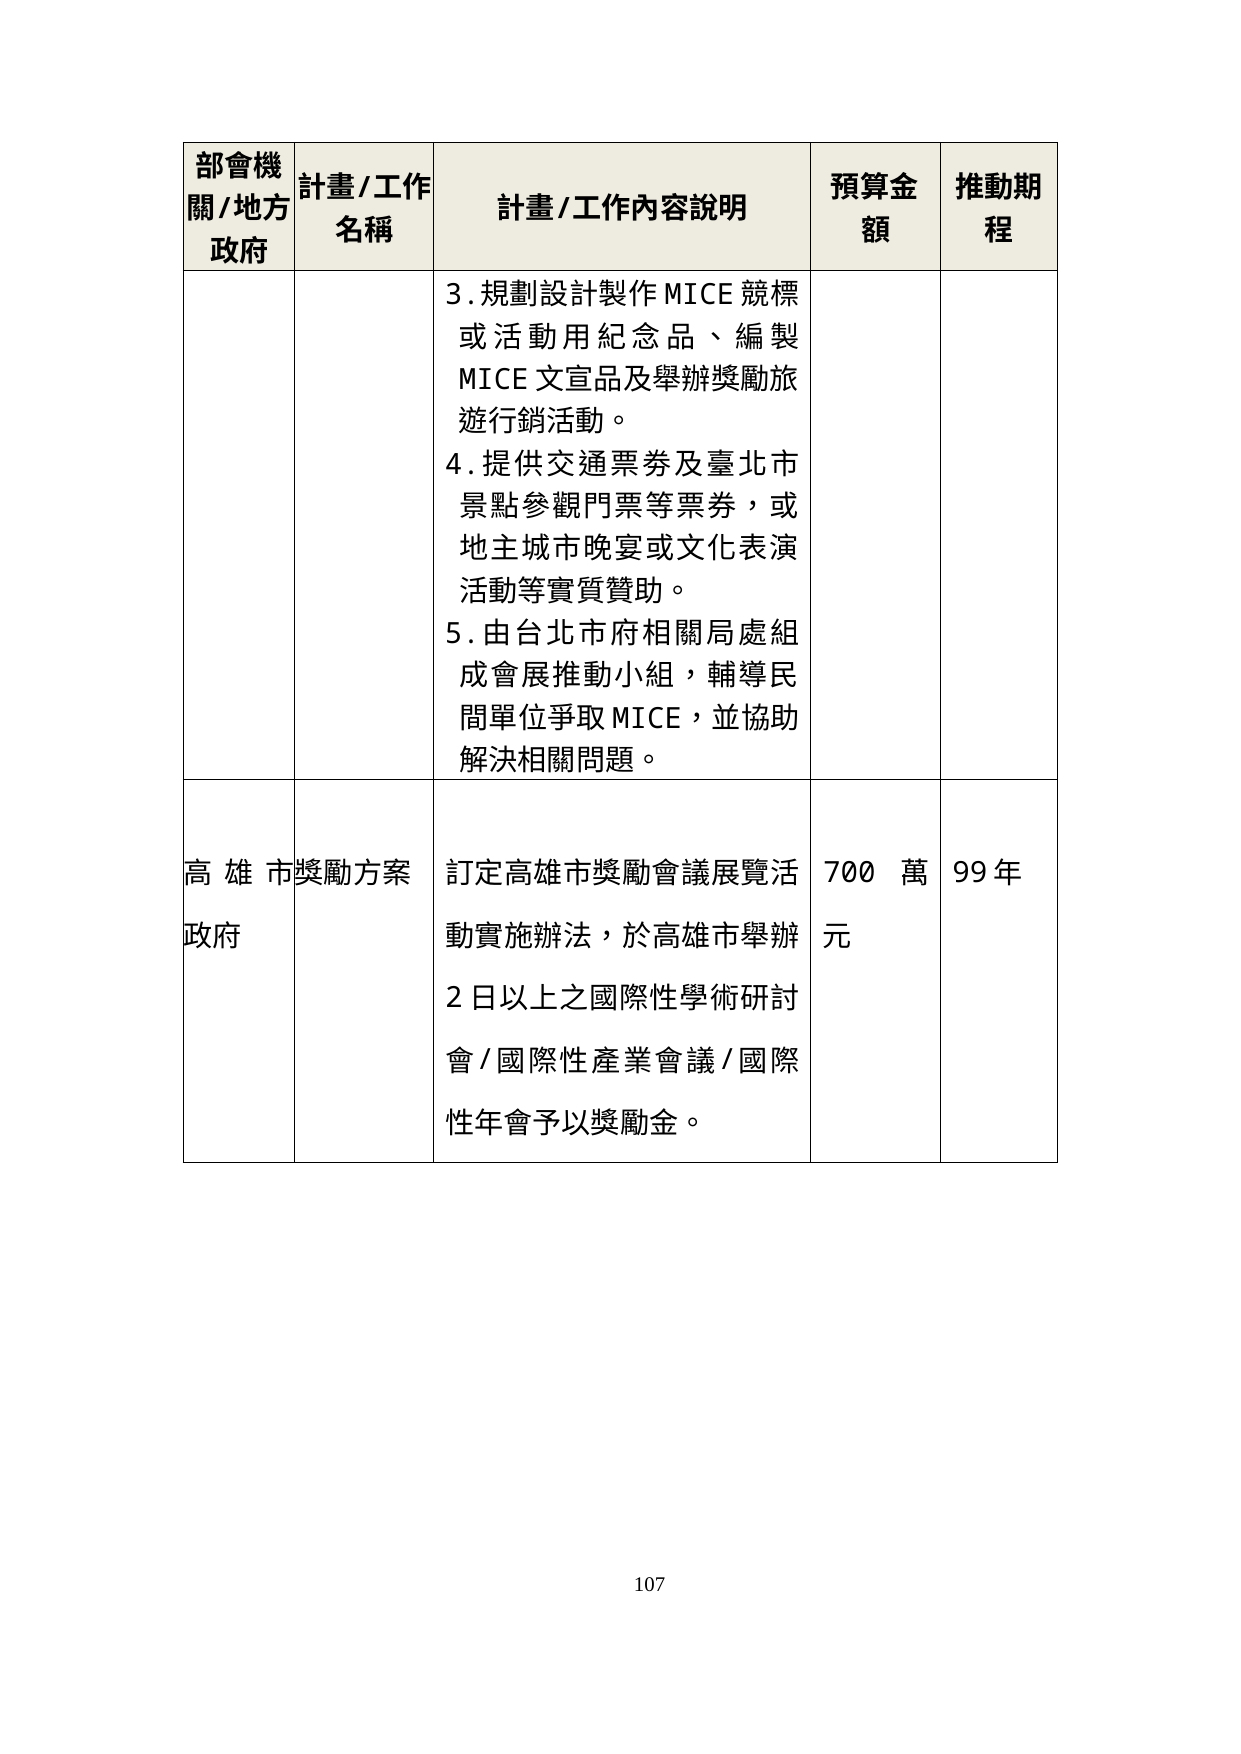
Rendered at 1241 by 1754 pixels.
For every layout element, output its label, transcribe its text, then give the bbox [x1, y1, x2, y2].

table_cell 99年 [941, 780, 1057, 1162]
table_cell [811, 271, 940, 779]
table_header 計畫/工作內容說明 [434, 143, 810, 270]
table_cell [941, 271, 1057, 779]
table_header 計畫/工作名稱 [295, 143, 433, 270]
table_cell 獎勵方案 [295, 780, 433, 1162]
table_cell 訂定高雄市獎勵會議展覽活動實施辦法，於高雄市舉辦2日以上之國際性學術研討會/國際性產業會議/國際性年會予以獎勵金。 [434, 780, 810, 1162]
table_header 預算金額 [811, 143, 940, 270]
table_cell [295, 271, 433, 779]
table_header 部會機關/地方政府 [184, 143, 294, 270]
table_cell 高雄市政府 [184, 780, 294, 1162]
table_cell 700萬元 [811, 780, 940, 1162]
table_header 推動期程 [941, 143, 1057, 270]
table_cell [184, 271, 294, 779]
table_cell 3.規劃設計製作MICE競標或活動用紀念品、編製MICE文宣品及舉辦獎勵旅遊行銷活動。 4.提供交通票劵及臺北市景點參觀門票等票券，或地主城市晚宴或文化表演活動等實質贊助。 5.由台北市府相關局處組成會展推動小組，輔導民間單位爭取MICE，並協助解決相關問題。 [434, 271, 810, 779]
